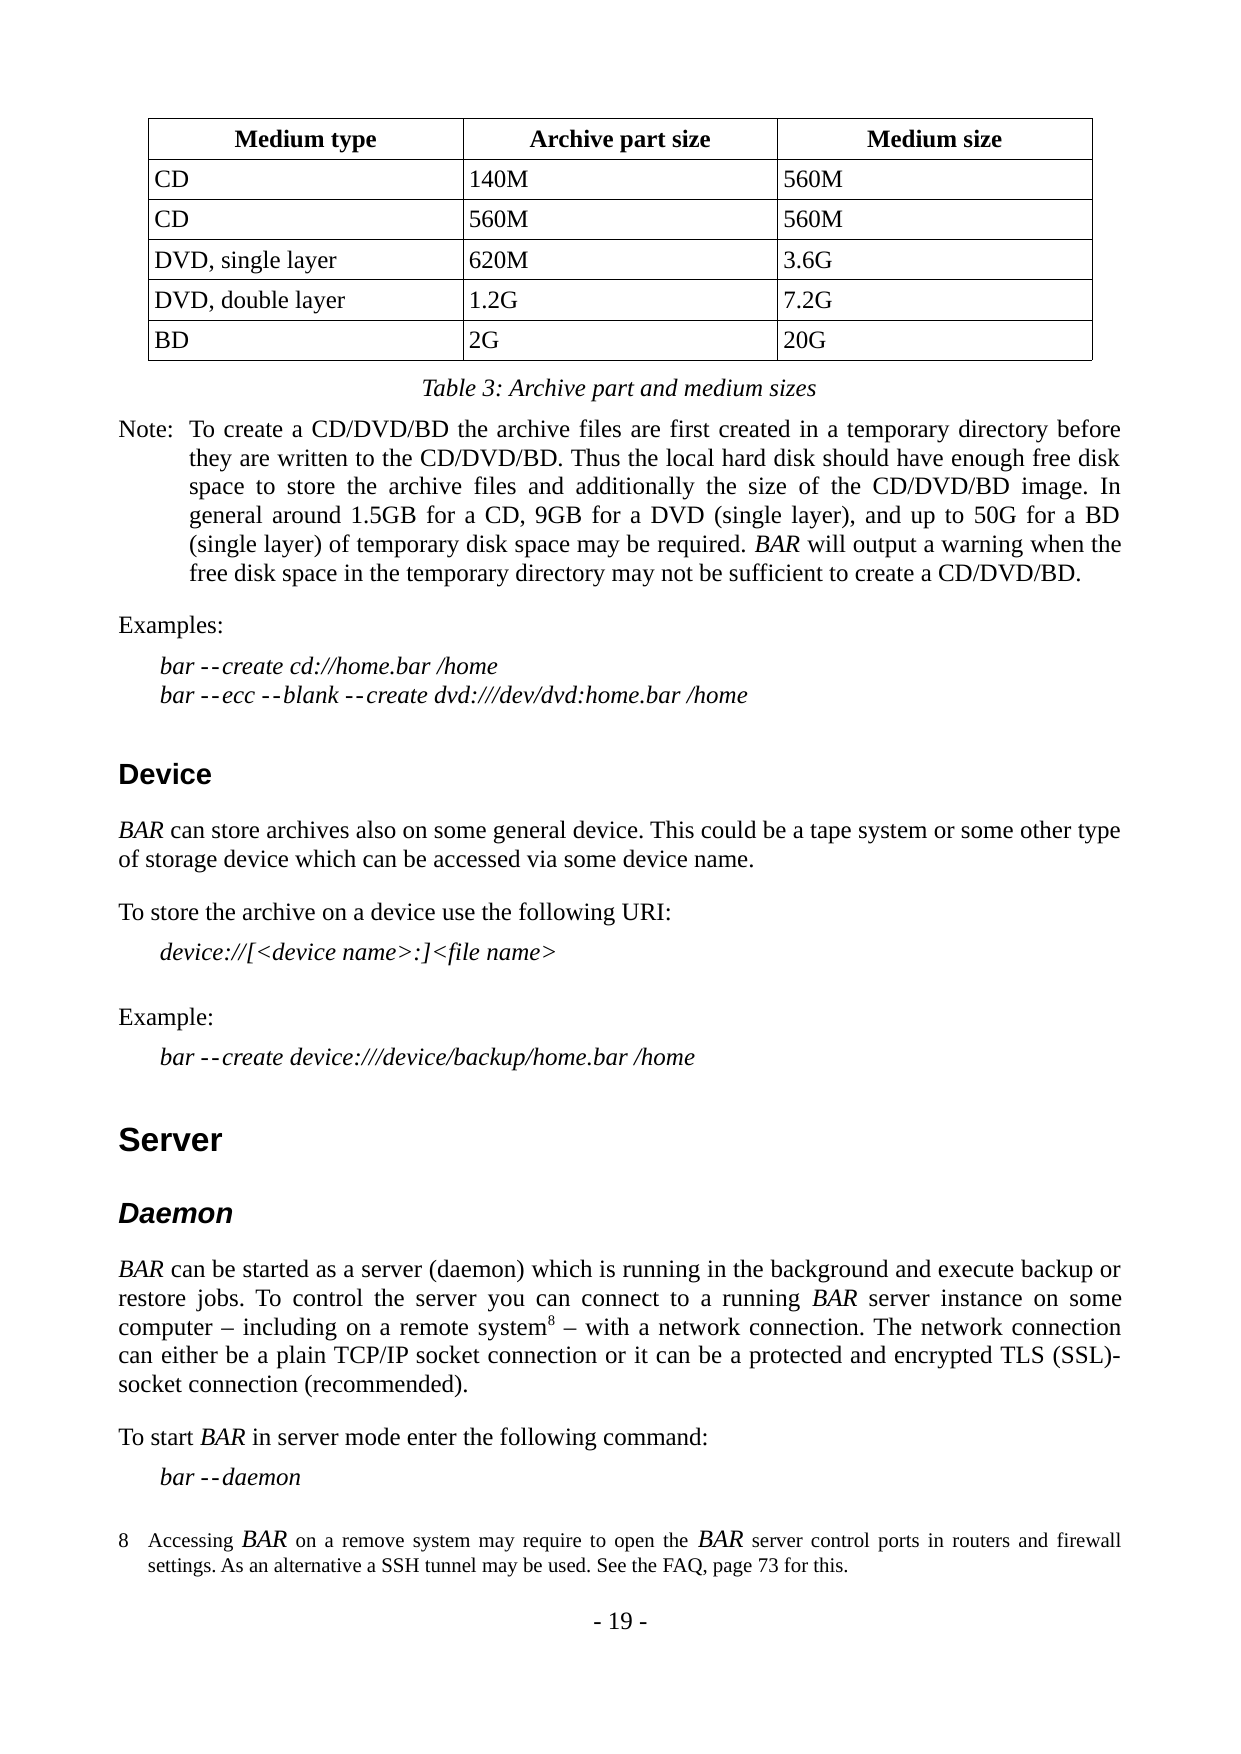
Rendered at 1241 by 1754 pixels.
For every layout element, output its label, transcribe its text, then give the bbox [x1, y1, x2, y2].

text Accessing BAR on a remove system may require to open the BAR server control ports in routers and firewall settings. As an alternative a SSH tunnel may be used. See the FAQ, page 73 for this. [118, 1524, 1122, 1577]
table_cell 560M [464, 200, 777, 239]
table_cell 3.6G [778, 240, 1092, 279]
text bar ‑‑daemon [159, 1462, 1122, 1491]
table_cell CD [149, 200, 463, 239]
text BAR can be started as a server (daemon) which is running in the background and execute backup or restore jobs. To control the server you can connect to a running BAR server instance on some computer – including on a remote system – with a network connection. The network connection can either be a plain TCP/IP socket connection or it can be a protected and encrypted TLS (SSL)-socket connection (recommended). [118, 1254, 1122, 1398]
text To start BAR in server mode enter the following command: [118, 1422, 1122, 1451]
table_header Medium size [778, 119, 1092, 158]
subtitle Daemon [118, 1196, 1122, 1229]
table_cell 560M [778, 200, 1092, 239]
table_cell CD [149, 160, 463, 199]
text Examples: [118, 610, 1122, 639]
subtitle Device [118, 757, 1122, 791]
text To store the archive on a device use the following URI: [118, 897, 1122, 925]
table_header Medium type [149, 119, 463, 158]
text bar ‑‑create device:///device/backup/home.bar /home [159, 1042, 1122, 1071]
text Table 3: Archive part and medium sizes [118, 373, 1122, 401]
table_cell 1.2G [464, 280, 777, 320]
table_cell DVD, single layer [149, 240, 463, 279]
table_cell 20G [778, 321, 1092, 360]
text Note: To create a CD/DVD/BD the archive files are first created in a temporary directory before they are written to the CD/DVD/BD. Thus the local hard disk should have enough free disk space to store the archive files and additionally the size of the CD/DVD/BD image. In general around 1.5GB for a CD, 9GB for a DVD (single layer), and up to 50G for a BD (single layer) of temporary disk space may be required. BAR will output a warning when the free disk space in the temporary directory may not be sufficient to create a CD/DVD/BD. [118, 414, 1122, 586]
table_cell 620M [464, 240, 777, 279]
table_cell 2G [464, 321, 777, 360]
subtitle Server [118, 1120, 1122, 1158]
text Example: [118, 1002, 1122, 1031]
text device://[<device name>:]<file name> [159, 937, 1122, 966]
text BAR can store archives also on some general device. This could be a tape system or some other type of storage device which can be accessed via some device name. [118, 815, 1122, 873]
table_cell DVD, double layer [149, 280, 463, 320]
text bar ‑‑ecc ‑‑blank ‑‑create dvd:///dev/dvd:home.bar /home [159, 680, 1122, 708]
table_cell 7.2G [778, 280, 1092, 320]
table_header Archive part size [464, 119, 777, 158]
table_cell 140M [464, 160, 777, 199]
table_cell 560M [778, 160, 1092, 199]
text bar ‑‑create cd://home.bar /home [159, 651, 1122, 680]
table_cell BD [149, 321, 463, 360]
